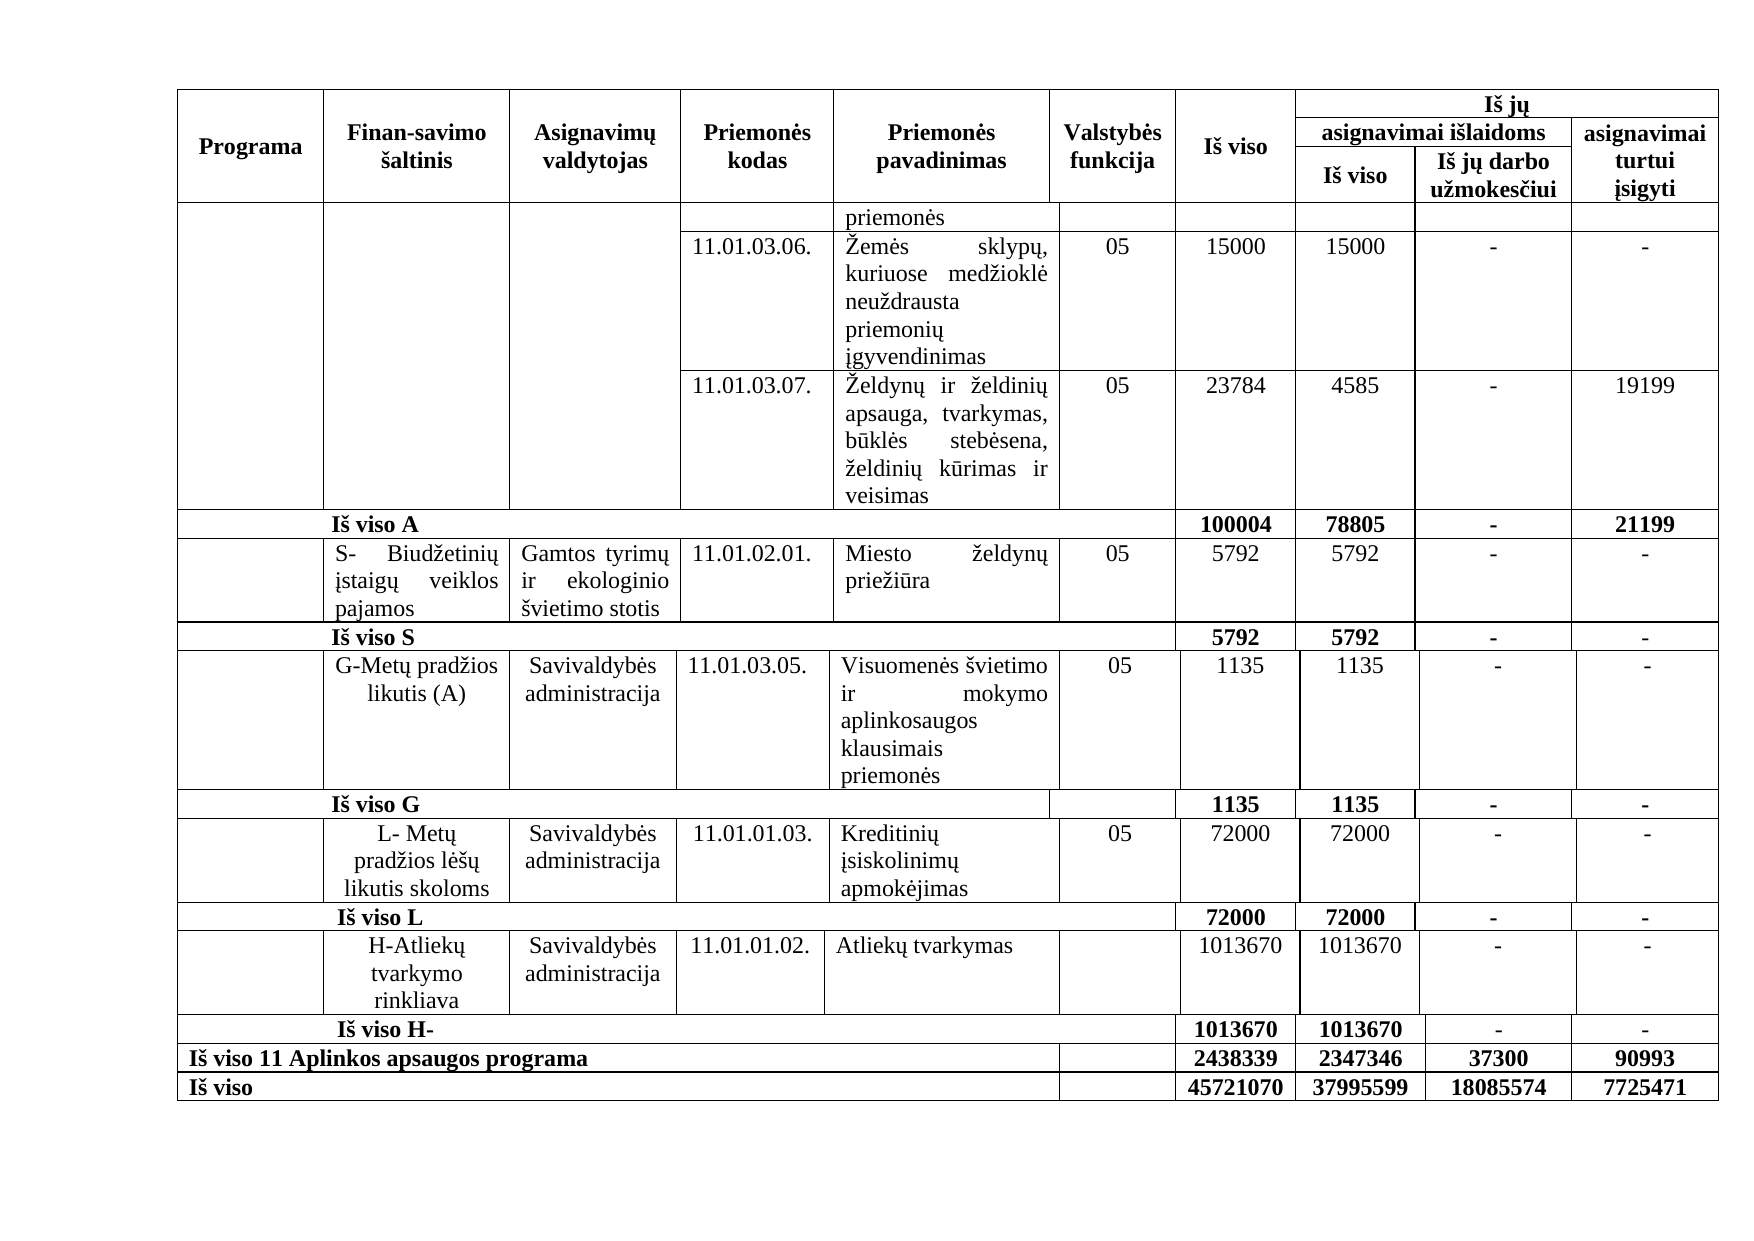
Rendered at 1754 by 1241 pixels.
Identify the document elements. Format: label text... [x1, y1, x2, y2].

table_cell 7725471 [1572, 1073, 1718, 1100]
table_cell L- Metų pradžios lėšų likutis skoloms [324, 819, 509, 902]
table_cell 05 [1060, 539, 1175, 621]
table_header Iš jų [1296, 90, 1718, 117]
table_cell Iš viso L [178, 903, 1175, 930]
table_cell Iš viso S [178, 623, 1175, 650]
table_cell - [1416, 903, 1571, 930]
table_cell - [1420, 651, 1576, 789]
table_cell 15000 [1296, 232, 1414, 370]
table_cell - [1572, 623, 1718, 650]
table_cell 5792 [1176, 539, 1295, 621]
table_cell 5792 [1296, 623, 1414, 650]
table_cell 37300 [1426, 1044, 1571, 1071]
table_cell 100004 [1176, 510, 1295, 538]
table_cell Iš jų darbo užmokesčiui [1416, 147, 1571, 202]
table_cell Gamtos tyrimų ir ekologinio švietimo stotis [510, 539, 680, 621]
table_cell [324, 231, 509, 370]
table_cell [324, 203, 509, 231]
table_cell Žemės sklypų, kuriuose medžioklė neuždrausta priemonių įgyvendinimas [834, 232, 1059, 370]
table_cell [510, 370, 680, 509]
table_cell Iš viso H- [178, 1015, 1175, 1043]
table_cell [178, 931, 323, 1014]
table_cell 72000 [1301, 819, 1419, 902]
table_cell [324, 370, 509, 509]
table_cell 05 [1060, 371, 1175, 509]
table_cell Miesto želdynų priežiūra [834, 539, 1059, 621]
table_cell [510, 203, 680, 231]
table_cell - [1577, 651, 1718, 789]
table_cell 5792 [1296, 539, 1414, 621]
table_header Priemonės kodas [681, 90, 833, 202]
table_cell 37995599 [1296, 1073, 1425, 1100]
table_cell [1060, 1044, 1175, 1071]
table_cell - [1577, 931, 1718, 1014]
table_cell 90993 [1572, 1044, 1718, 1071]
table_cell 11.01.03.05. [677, 651, 829, 789]
table_header Valstybės funkcija [1050, 90, 1175, 202]
table_cell - [1416, 623, 1571, 650]
table_cell 11.01.02.01. [681, 539, 833, 621]
table_cell - [1572, 203, 1718, 231]
table_cell - [1572, 903, 1718, 930]
table_cell 1013670 [1181, 931, 1299, 1014]
table_cell [1060, 931, 1180, 1014]
table_cell Savivaldybės administracija [510, 931, 676, 1014]
table_header Iš viso [1176, 90, 1295, 202]
table_cell 1135 [1181, 651, 1299, 789]
table_cell - [1572, 539, 1718, 621]
table_header Asignavimų valdytojas [510, 90, 680, 202]
table_cell 72000 [1181, 819, 1299, 902]
table_cell Kreditinių įsiskolinimų apmokėjimas [830, 819, 1059, 902]
table_cell Iš viso A [178, 510, 1175, 538]
table_cell 2438339 [1176, 1044, 1295, 1071]
table_cell [178, 203, 323, 231]
table_cell H-Atliekų tvarkymo rinkliava [324, 931, 509, 1014]
table_cell [510, 231, 680, 370]
table_cell - [1420, 819, 1576, 902]
table_cell - [1426, 1015, 1571, 1043]
table_cell Iš viso [1296, 147, 1414, 202]
table_cell - [1572, 232, 1718, 370]
table_cell Savivaldybės administracija [510, 651, 676, 789]
table_cell - [1420, 931, 1576, 1014]
table_cell - [1416, 232, 1571, 370]
table_cell - [1416, 790, 1571, 818]
table_cell 45721070 [1176, 1073, 1295, 1100]
table_cell - [1416, 539, 1571, 621]
table_cell - [1416, 371, 1571, 509]
table_cell 05 [1060, 819, 1180, 902]
table_cell 11.01.01.02. [677, 931, 824, 1014]
table_cell [1060, 203, 1175, 231]
table_cell asignavimai turtui įsigyti [1572, 118, 1718, 202]
table_cell [681, 203, 833, 231]
table_cell 1135 [1176, 790, 1295, 818]
table_cell [178, 819, 323, 902]
table_cell - [1572, 1015, 1718, 1043]
table_cell 19199 [1572, 371, 1718, 509]
table_cell priemonės [834, 203, 1059, 231]
table_cell 78805 [1296, 510, 1414, 538]
table_cell 5792 [1176, 623, 1295, 650]
table_cell 1135 [1296, 790, 1414, 818]
table_cell 23784 [1176, 371, 1295, 509]
table_cell 18085574 [1426, 1073, 1571, 1100]
table_cell - [1572, 790, 1718, 818]
table_cell [178, 370, 323, 509]
table_cell 05 [1060, 232, 1175, 370]
table_cell 1135 [1301, 651, 1419, 789]
table_cell Iš viso [178, 1073, 1059, 1100]
table_header Priemonės pavadinimas [834, 90, 1049, 202]
table_cell - [1416, 203, 1571, 231]
table_cell 15000 [1176, 232, 1295, 370]
table_cell Iš viso G [178, 790, 1049, 818]
table_cell G-Metų pradžios likutis (A) [324, 651, 509, 789]
table_cell 72000 [1296, 903, 1414, 930]
table_cell - [1577, 819, 1718, 902]
table_cell 11.01.01.03. [677, 819, 829, 902]
table_cell 11.01.03.07. [681, 371, 833, 509]
table_cell [1060, 1073, 1175, 1100]
table_cell 1013670 [1176, 1015, 1295, 1043]
table_cell Visuomenės švietimo ir mokymo aplinkosaugos klausimais priemonės [830, 651, 1059, 789]
table_cell 1013670 [1301, 931, 1419, 1014]
table_cell 05 [1060, 651, 1180, 789]
table_cell 21199 [1572, 510, 1718, 538]
table_cell [1296, 203, 1414, 231]
table_cell [178, 231, 323, 370]
table_cell asignavimai išlaidoms [1296, 118, 1571, 146]
table_cell 4585 [1296, 371, 1414, 509]
table_cell Savivaldybės administracija [510, 819, 676, 902]
table_cell S- Biudžetinių įstaigų veiklos pajamos [324, 539, 509, 621]
table_cell Želdynų ir želdinių apsauga, tvarkymas, būklės stebėsena, želdinių kūrimas ir veisimas [834, 371, 1059, 509]
table_cell [1050, 790, 1175, 818]
table_cell [1176, 203, 1295, 231]
table_cell - [1416, 510, 1571, 538]
table_cell [178, 539, 323, 621]
table_cell 2347346 [1296, 1044, 1425, 1071]
table_cell 72000 [1176, 903, 1295, 930]
table_header Finan-savimo šaltinis [324, 90, 509, 202]
table_cell Iš viso 11 Aplinkos apsaugos programa [178, 1044, 1059, 1071]
table_header Programa [178, 90, 323, 202]
table_cell 11.01.03.06. [681, 232, 833, 370]
table_cell 1013670 [1296, 1015, 1425, 1043]
table_cell [178, 651, 323, 789]
table_cell Atliekų tvarkymas [825, 931, 1059, 1014]
